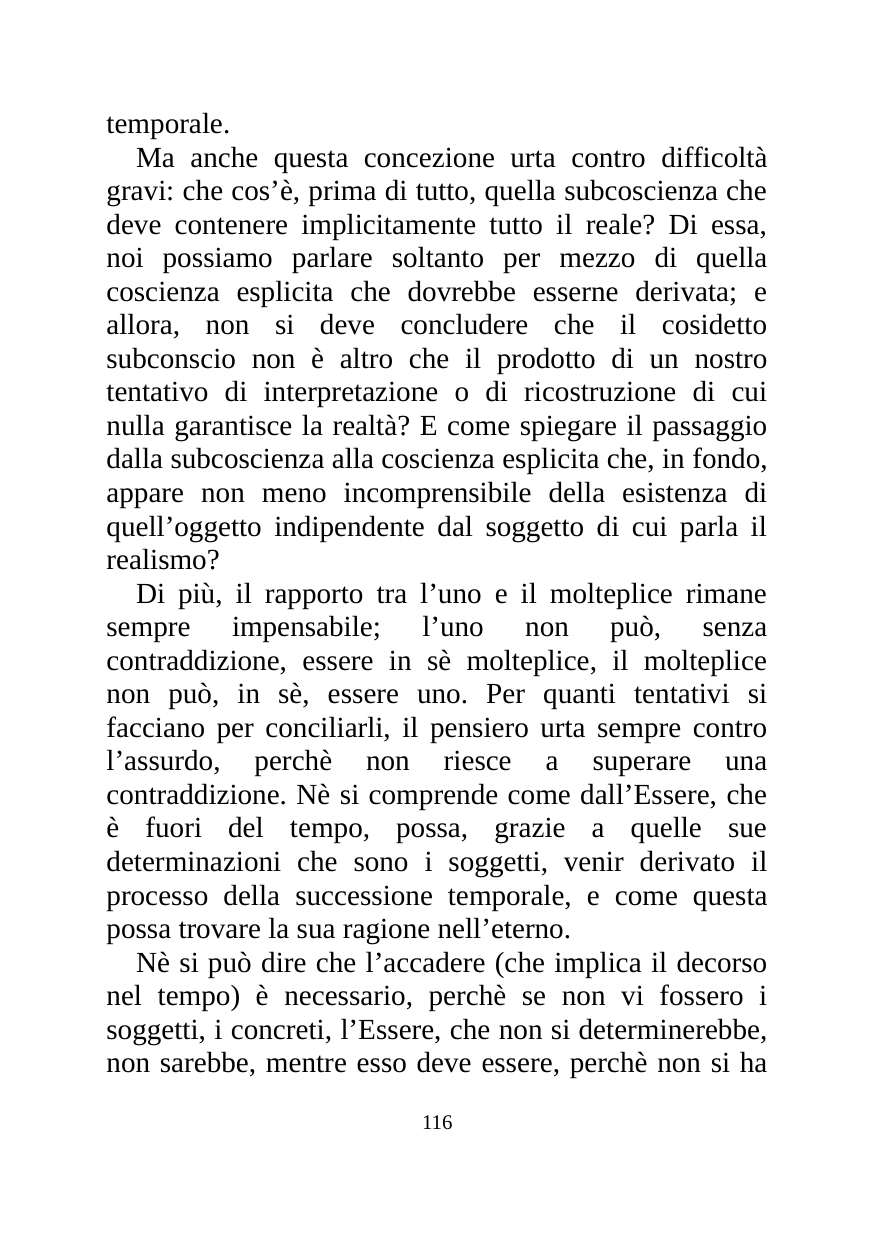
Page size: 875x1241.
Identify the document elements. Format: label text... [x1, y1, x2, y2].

text Ma anche questa concezione urta contro difficoltà gravi: che cos’è, prima di tutto, quella subcoscienza che deve contenere implicitamente tutto il reale? Di essa, noi possiamo parlare soltanto per mezzo di quella coscienza esplicita che dovrebbe esserne derivata; e allora, non si deve concludere che il cosidetto subconscio non è altro che il prodotto di un nostro tentativo di interpretazione o di ricostruzione di cui nulla garantisce la realtà? E come spiegare il passaggio dalla subcoscienza alla coscienza esplicita che, in fondo, appare non meno incomprensibile della esistenza di quell’oggetto indipendente dal soggetto di cui parla il realismo? [106, 140, 768, 576]
text Di più, il rapporto tra l’uno e il molteplice rimane sempre impensabile; l’uno non può, senza contraddizione, essere in sè molteplice, il molteplice non può, in sè, essere uno. Per quanti tentativi si facciano per conciliarli, il pensiero urta sempre contro l’assurdo, perchè non riesce a superare una contraddizione. Nè si comprende come dall’Essere, che è fuori del tempo, possa, grazie a quelle sue determinazioni che sono i soggetti, venir derivato il processo della successione temporale, e come questa possa trovare la sua ragione nell’eterno. [106, 576, 768, 945]
text temporale. [106, 106, 768, 140]
text Nè si può dire che l’accadere (che implica il decorso nel tempo) è necessario, perchè se non vi fossero i soggetti, i concreti, l’Essere, che non si determinerebbe, non sarebbe, mentre esso deve essere, perchè non si ha [106, 945, 768, 1079]
